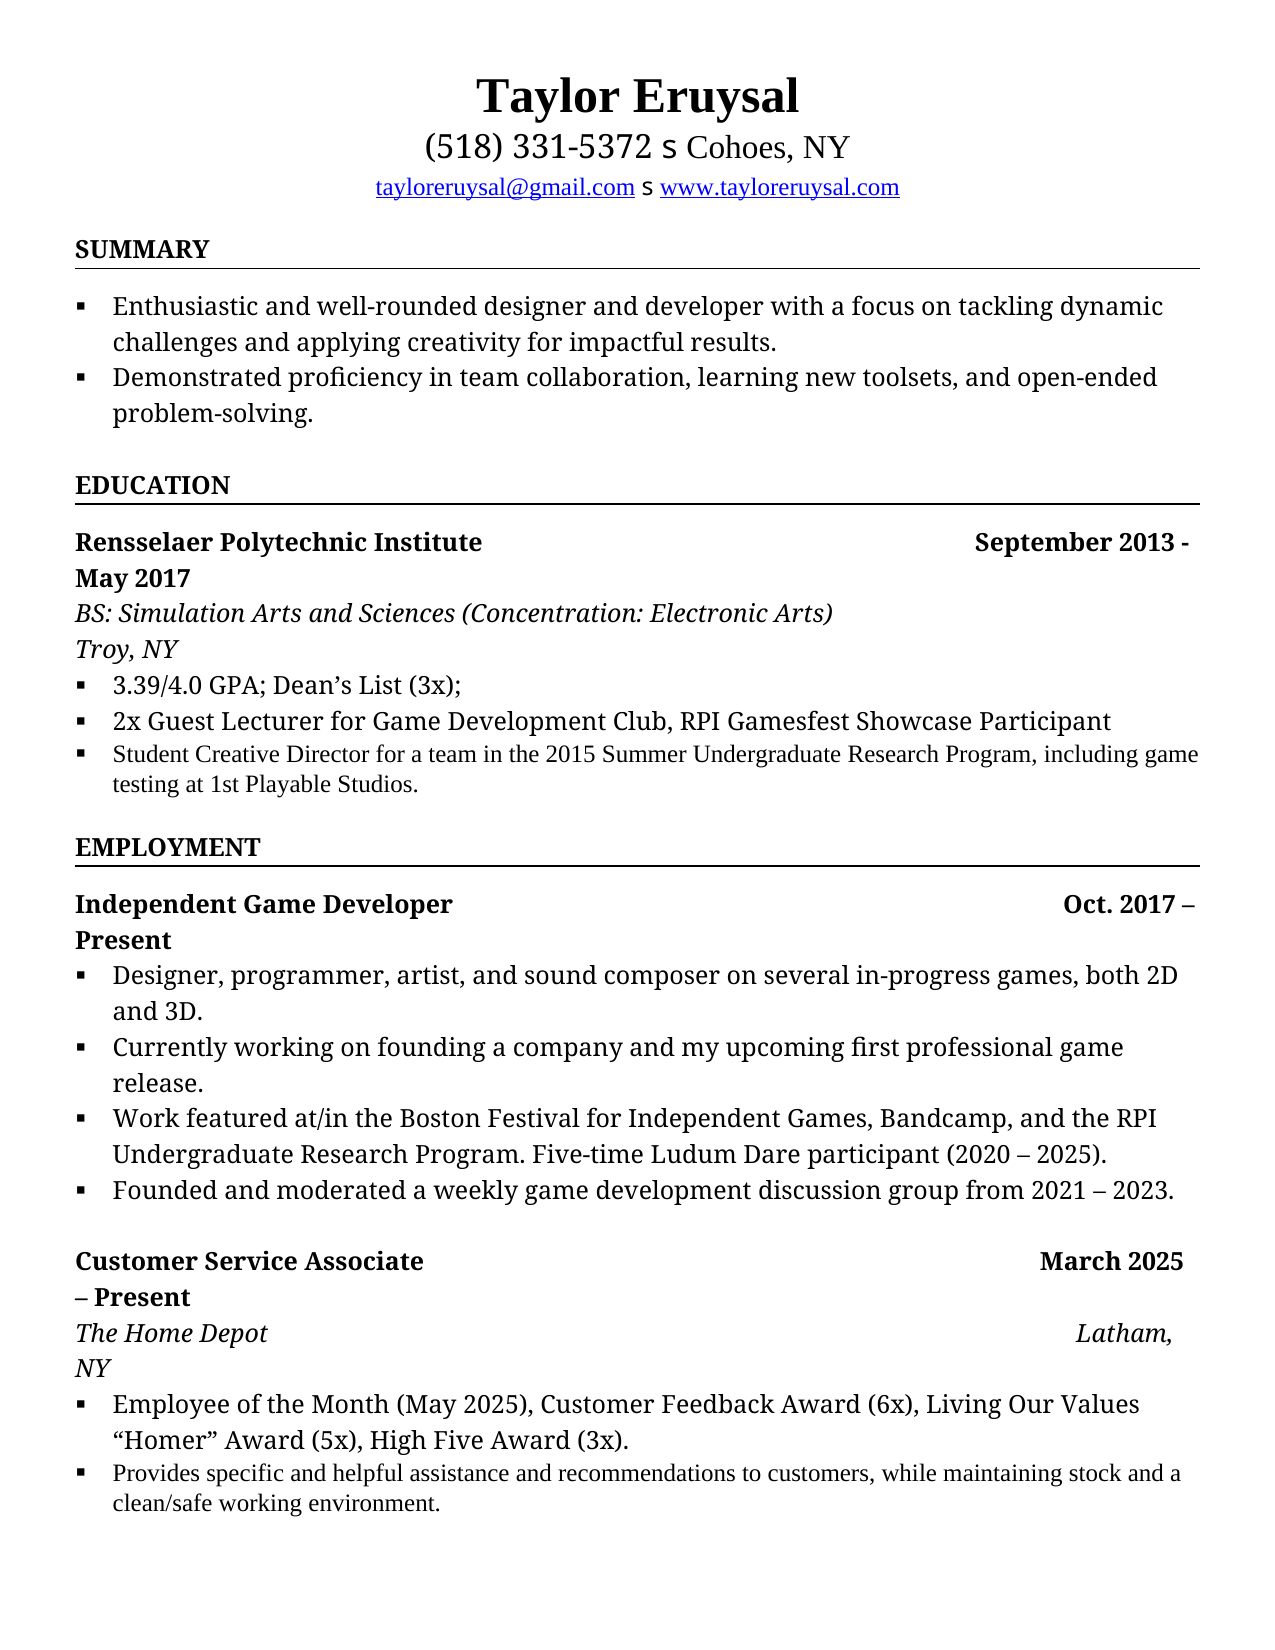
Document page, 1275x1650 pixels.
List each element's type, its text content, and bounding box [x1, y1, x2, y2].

list Enthusiastic and well-rounded designer and developer with a focus on tackling dynamic challenges and applying creativity for impactful results. [75, 289, 1200, 358]
list Work featured at/in the Boston Festival for Independent Games, Bandcamp, and the RPI Undergraduate Research Program. Five-time Ludum Dare participant (2020 – 2025). [75, 1101, 1200, 1171]
list Student Creative Director for a team in the 2015 Summer Undergraduate Research Program, including game testing at 1st Playable Studios. [75, 739, 1200, 798]
text BS: Simulation Arts and Sciences (Concentration: Electronic Arts) Troy, NY [75, 596, 1200, 666]
list 2x Guest Lecturer for Game Development Club, RPI Gamesfest Showcase Participant [75, 703, 1200, 737]
text (518) 331-5372 s Cohoes, NY [75, 123, 1200, 168]
text Taylor Eruysal [75, 66, 1200, 123]
text Independent Game Developer Oct. 2017 – Present [75, 887, 1200, 956]
text EMPLOYMENT [75, 829, 1200, 865]
list Demonstrated proficiency in team collaboration, learning new toolsets, and open-ended problem-solving. [75, 360, 1200, 430]
text tayloreruysal@gmail.com s www.tayloreruysal.com [75, 168, 1200, 203]
text Customer Service Associate March 2025 – Present [75, 1244, 1200, 1314]
text EDUCATION [75, 467, 1200, 503]
text Rensselaer Polytechnic Institute September 2013 - May 2017 [75, 524, 1200, 594]
list Founded and moderated a weekly game development discussion group from 2021 – 2023. [75, 1172, 1200, 1206]
list Designer, programmer, artist, and sound composer on several in-progress games, both 2D and 3D. [75, 958, 1200, 1028]
text SUMMARY [75, 231, 1200, 268]
list Currently working on founding a company and my upcoming first professional game release. [75, 1029, 1200, 1099]
list Provides specific and helpful assistance and recommendations to customers, while maintaining stock and a clean/safe working environment. [75, 1458, 1200, 1517]
text The Home Depot Latham, NY [75, 1315, 1200, 1385]
list 3.39/4.0 GPA; Dean’s List (3x); [75, 667, 1200, 702]
list Employee of the Month (May 2025), Customer Feedback Award (6x), Living Our Values “Homer” Award (5x), High Five Award (3x). [75, 1387, 1200, 1457]
